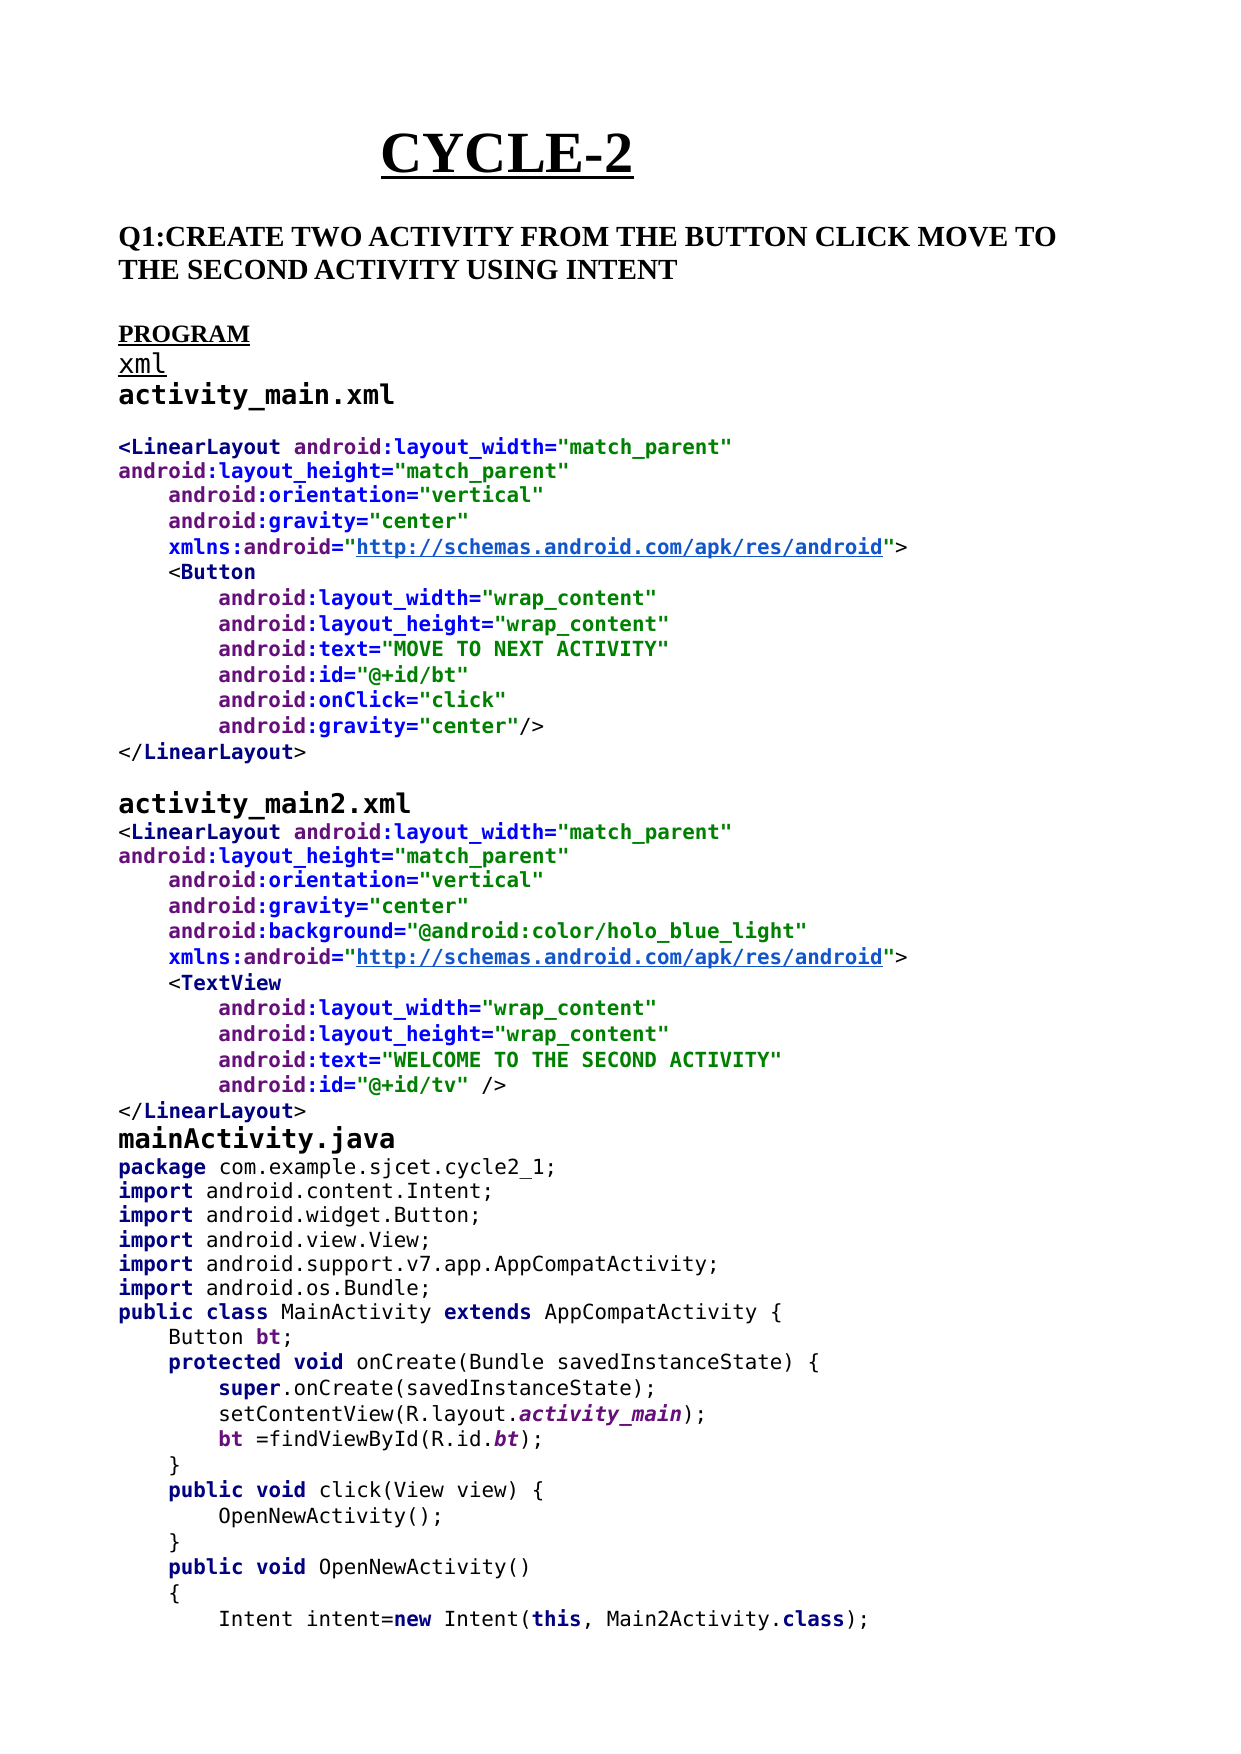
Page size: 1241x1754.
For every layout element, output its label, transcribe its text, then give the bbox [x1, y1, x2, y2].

text Intent intent=new Intent(this, Main2Activity.class); [118, 1607, 1122, 1632]
text android:text="WELCOME TO THE SECOND ACTIVITY" [118, 1048, 1122, 1073]
text android:layout_height="wrap_content" [118, 612, 1122, 637]
text super.onCreate(savedInstanceState); [118, 1376, 1122, 1402]
text protected void onCreate(Bundle savedInstanceState) { [118, 1350, 1122, 1376]
text android:layout_width="wrap_content" [118, 586, 1122, 612]
text <Button [118, 560, 1122, 586]
text { [118, 1581, 1122, 1607]
text setContentView(R.layout.activity_main); [118, 1402, 1122, 1427]
text android:gravity="center" [118, 894, 1122, 919]
text } [118, 1530, 1122, 1555]
text public void click(View view) { [118, 1478, 1122, 1504]
text </LinearLayout> [118, 740, 1122, 764]
text import android.widget.Button; [118, 1203, 1122, 1228]
text import android.content.Intent; [118, 1179, 1122, 1203]
text import android.support.v7.app.AppCompatActivity; [118, 1252, 1122, 1276]
text android:layout_height="wrap_content" [118, 1022, 1122, 1048]
text <LinearLayout android:layout_width="match_parent" android:layout_height="match_parent" [118, 820, 1122, 868]
text android:background="@android:color/holo_blue_light" [118, 919, 1122, 945]
text package com.example.sjcet.cycle2_1; [118, 1155, 1122, 1179]
text import android.view.View; [118, 1228, 1122, 1252]
text OpenNewActivity(); [118, 1504, 1122, 1530]
text android:text="MOVE TO NEXT ACTIVITY" [118, 637, 1122, 663]
text Button bt; [118, 1325, 1122, 1350]
text xml [118, 348, 1122, 380]
text mainActivity.java [118, 1123, 1122, 1155]
text <LinearLayout android:layout_width="match_parent" android:layout_height="match_parent" [118, 435, 1122, 483]
text android:id="@+id/tv" /> [118, 1073, 1122, 1099]
text android:id="@+id/bt" [118, 663, 1122, 688]
text android:gravity="center"/> [118, 714, 1122, 740]
text android:onClick="click" [118, 688, 1122, 714]
text xmlns:android="http://schemas.android.com/apk/res/android"> [118, 945, 1122, 971]
text android:gravity="center" [118, 509, 1122, 535]
text public class MainActivity extends AppCompatActivity { [118, 1300, 1122, 1325]
text Q1:CREATE TWO ACTIVITY FROM THE BUTTON CLICK MOVE TO THE SECOND ACTIVITY USING INTENT [118, 219, 1122, 286]
text activity_main.xml [118, 380, 1122, 411]
text CYCLE-2 [118, 118, 1122, 185]
text import android.os.Bundle; [118, 1276, 1122, 1300]
text bt =findViewById(R.id.bt); [118, 1427, 1122, 1453]
text activity_main2.xml [118, 788, 1122, 820]
text android:orientation="vertical" [118, 483, 1122, 509]
text android:layout_width="wrap_content" [118, 996, 1122, 1022]
text xmlns:android="http://schemas.android.com/apk/res/android"> [118, 535, 1122, 560]
text <TextView [118, 971, 1122, 996]
text public void OpenNewActivity() [118, 1555, 1122, 1581]
text PROGRAM [118, 319, 1122, 348]
text } [118, 1453, 1122, 1478]
text </LinearLayout> [118, 1099, 1122, 1123]
text android:orientation="vertical" [118, 868, 1122, 894]
